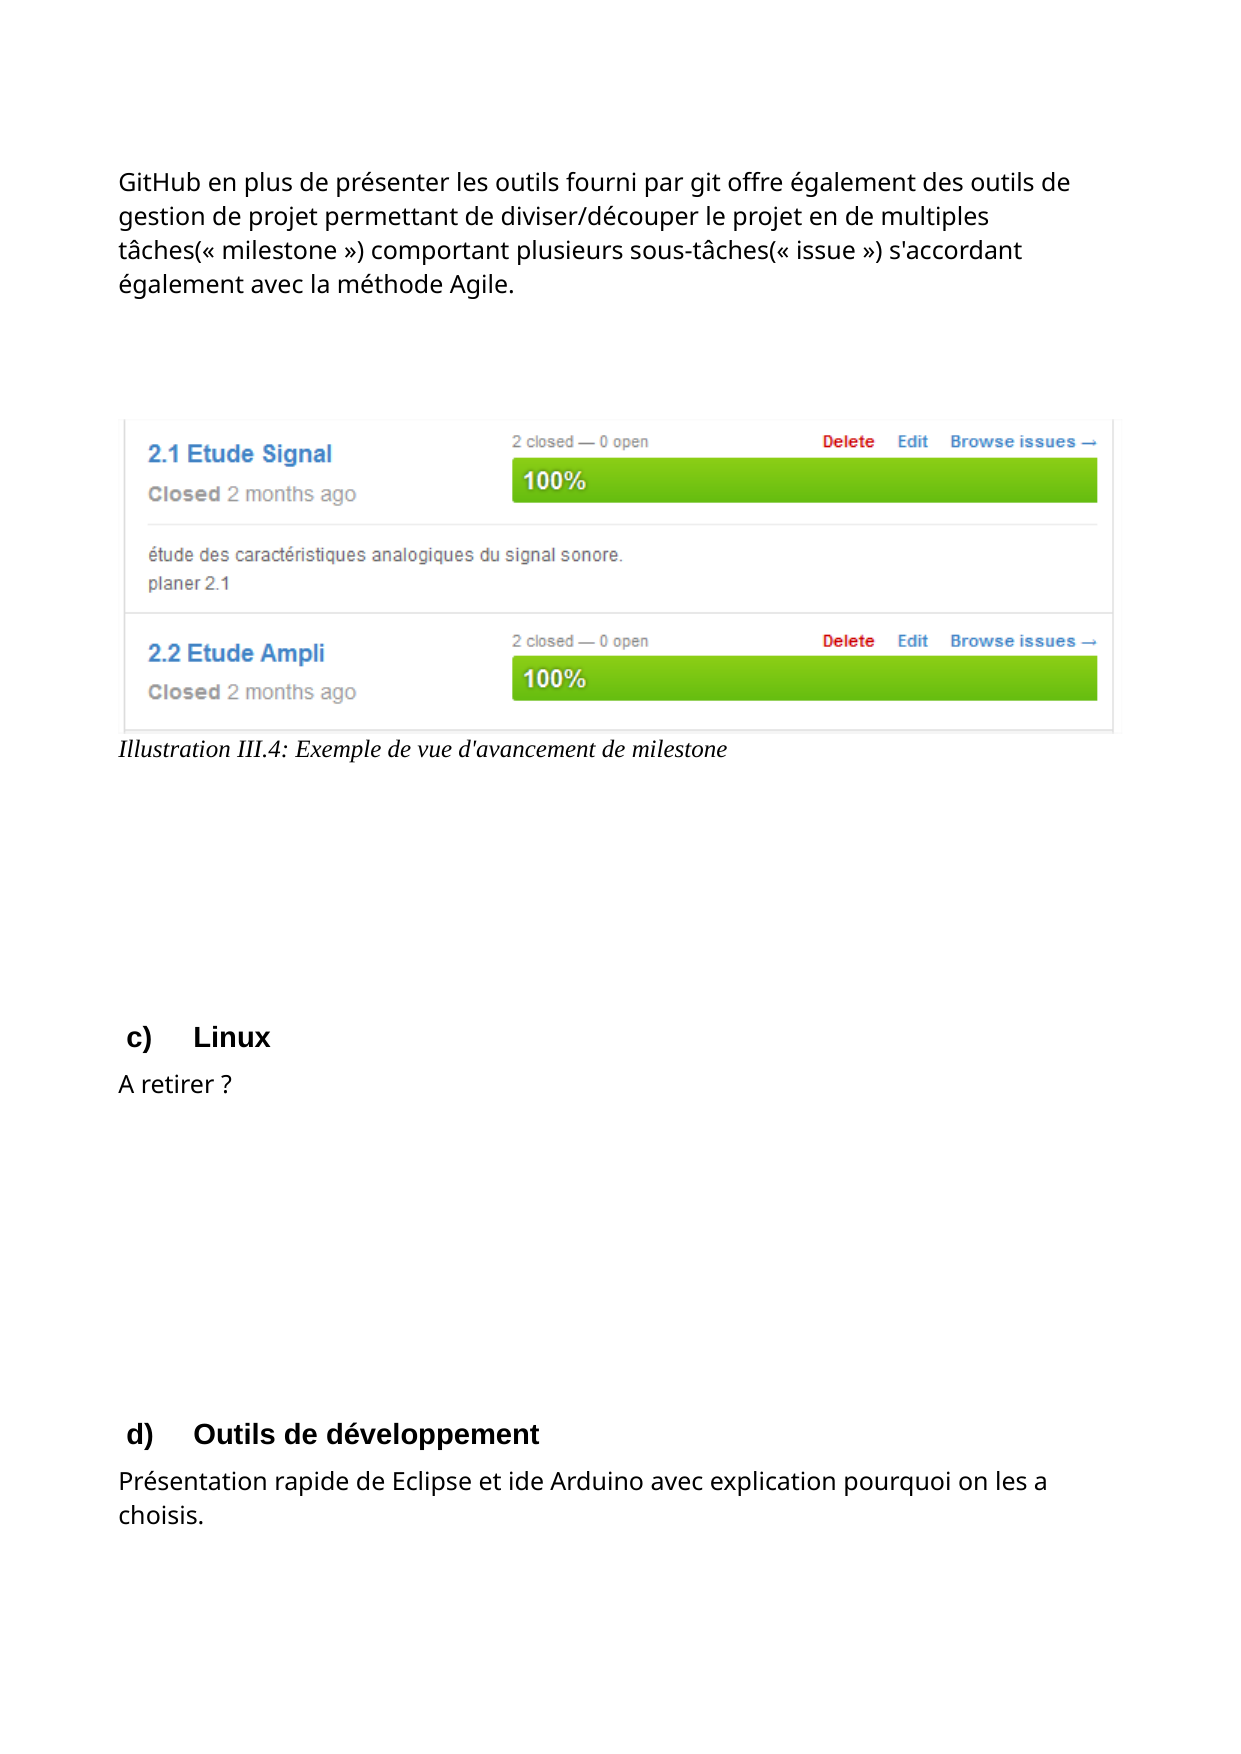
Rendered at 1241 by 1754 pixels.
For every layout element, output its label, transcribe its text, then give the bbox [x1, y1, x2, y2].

subtitle Linux [118, 1020, 1122, 1054]
text Présentation rapide de Eclipse et ide Arduino avec explication pourquoi on les a choisis. [118, 1463, 1122, 1531]
subtitle Outils de développement [118, 1417, 1122, 1451]
text Illustration III.4: Exemple de vue d'avancement de milestone [118, 734, 1122, 762]
picture [118, 419, 1123, 734]
text GitHub en plus de présenter les outils fourni par git offre également des outils de gestion de projet permettant de diviser/découper le projet en de multiples tâches(« milestone ») comportant plusieurs sous-tâches(« issue ») s'accordant également avec la méthode Agile. [118, 165, 1122, 301]
text A retirer ? [118, 1066, 1122, 1100]
